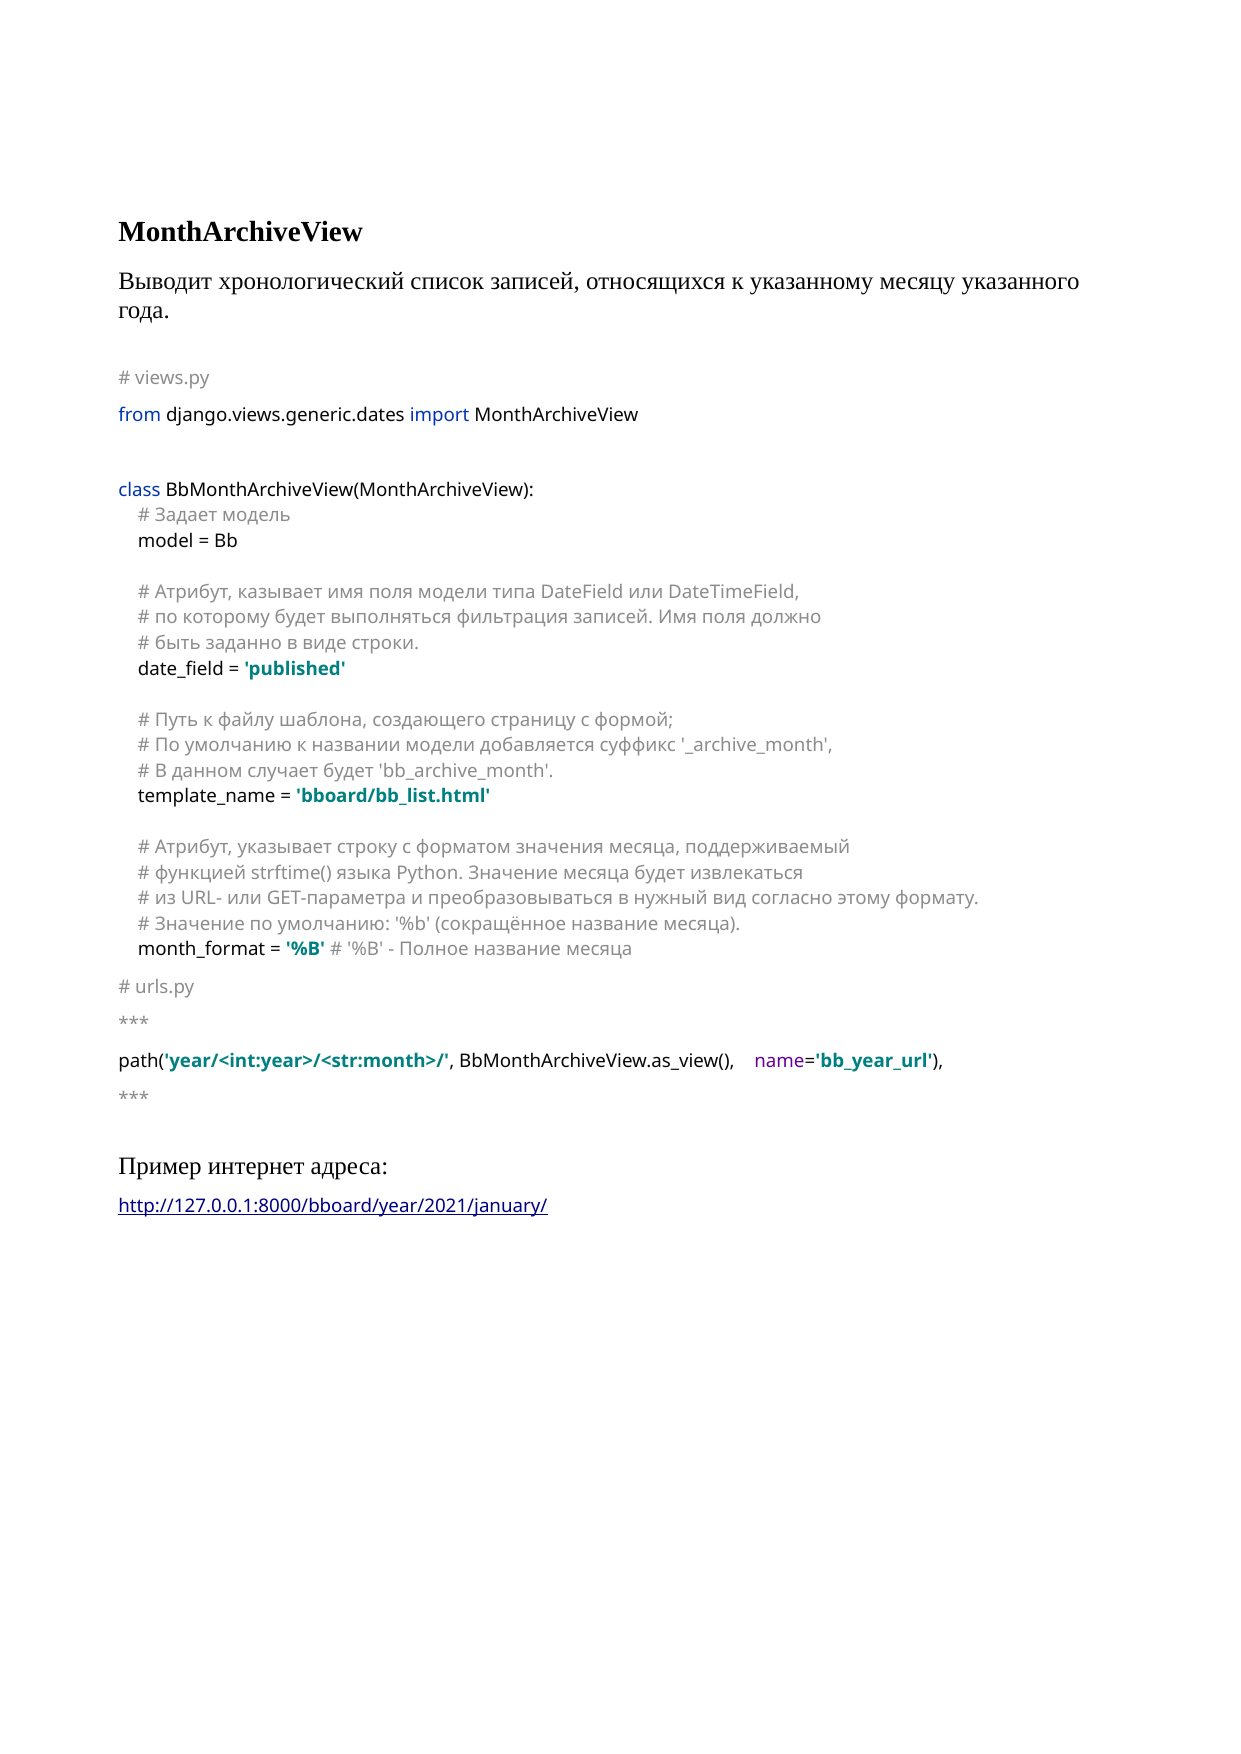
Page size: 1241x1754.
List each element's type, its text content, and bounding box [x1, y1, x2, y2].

text Выводит хронологический список записей, относящихся к указанному месяцу указанного года. [118, 266, 1122, 323]
subtitle MonthArchiveView [118, 214, 1122, 248]
text class BbMonthArchiveView(MonthArchiveView): # Задает модель model = Bb # Атрибут, казывает имя поля модели типа DateField или DateTimeField, # по которому будет выполняться фильтрация записей. Имя поля должно # быть заданно в виде строки. date_field = 'published' # Путь к файлу шаблона, создающего страницу с формой; # По умолчанию к названии модели добавляется суффикс '_archive_month', # В данном случает будет 'bb_archive_month'. template_name = 'bboard/bb_list.html' # Атрибут, указывает строку с форматом значения месяца, поддерживаемый # функцией strftime() языка Python. Значение месяца будет извлекаться # из URL- или GET-параметра и преобразовываться в нужный вид согласно этому формату. # Значение по умолчанию: '%b' (сокращённое название месяца). month_format = '%B' # '%B' - Полное название месяца [118, 476, 1122, 961]
text *** [118, 1010, 1122, 1036]
text Пример интернет адреса: [118, 1151, 1122, 1180]
text from django.views.generic.dates import MonthArchiveView [118, 401, 1122, 427]
text *** [118, 1085, 1122, 1111]
text # urls.py [118, 973, 1122, 998]
text path('year/<int:year>/<str:month>/', BbMonthArchiveView.as_view(), name='bb_year_url'), [118, 1048, 1122, 1073]
text # views.py [118, 364, 1122, 389]
text http://127.0.0.1:8000/bboard/year/2021/january/ [118, 1192, 1122, 1217]
